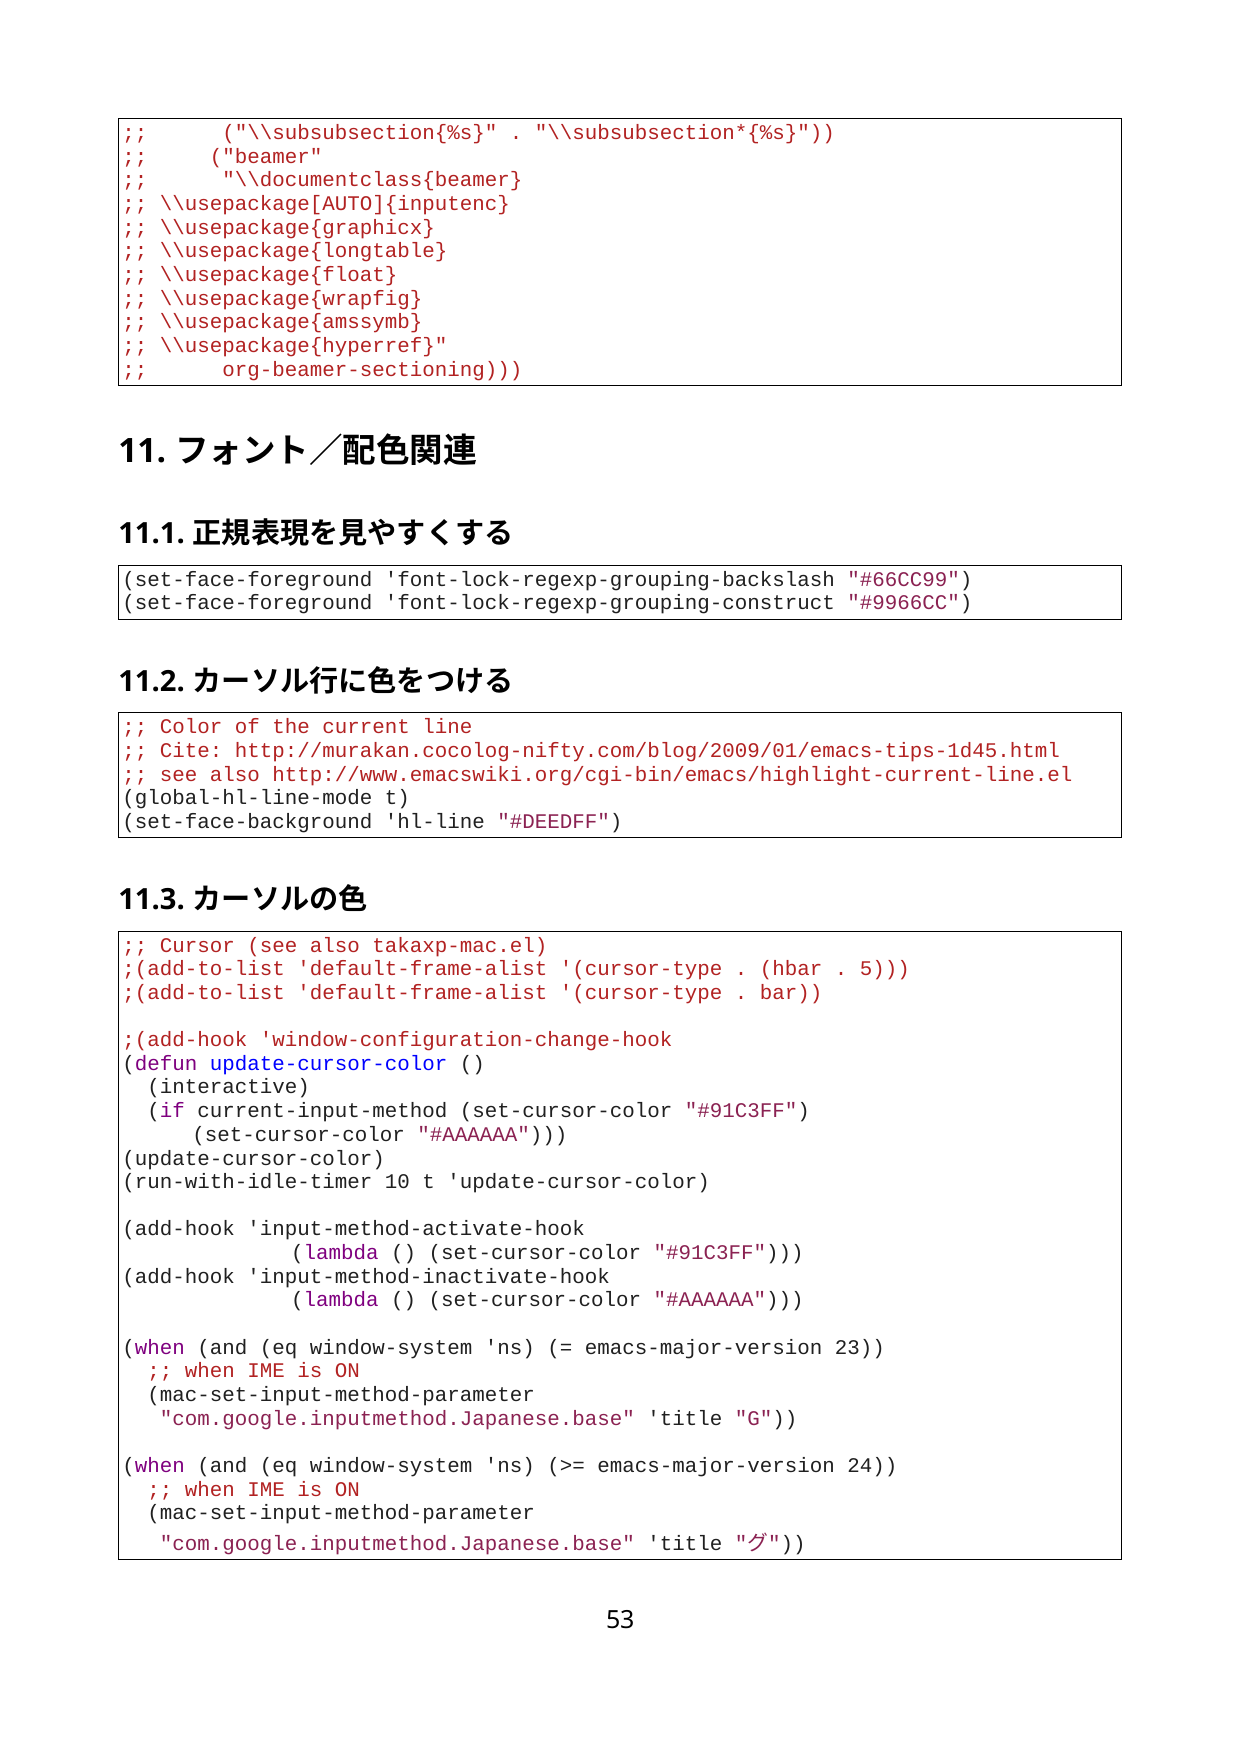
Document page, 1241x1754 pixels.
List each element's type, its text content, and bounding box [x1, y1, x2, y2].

text ;; see also http://www.emacswiki.org/cgi-bin/emacs/highlight-current-line.el [119, 759, 1121, 783]
text ;(add-to-list 'default-frame-alist '(cursor-type . bar)) [119, 978, 1121, 1002]
text (set-face-background 'hl-line "#DEEDFF") [119, 807, 1121, 837]
text (run-with-idle-timer 10 t 'update-cursor-color) [119, 1167, 1121, 1191]
text (set-face-foreground 'font-lock-regexp-grouping-construct "#9966CC") [119, 588, 1121, 619]
text ;; ("beamer" [119, 142, 1121, 165]
text (mac-set-input-method-parameter [119, 1380, 1121, 1404]
text ;(add-to-list 'default-frame-alist '(cursor-type . (hbar . 5))) [119, 954, 1121, 978]
text ;; Color of the current line [119, 713, 1121, 736]
text "com.google.inputmethod.Japanese.base" 'title "G")) [119, 1404, 1121, 1427]
subtitle フォント／配色関連 [118, 423, 1122, 472]
text (when (and (eq window-system 'ns) (= emacs-major-version 23)) [119, 1333, 1121, 1356]
text (lambda () (set-cursor-color "#91C3FF"))) [119, 1238, 1121, 1262]
text ;; \\usepackage{longtable} [119, 236, 1121, 260]
text (set-cursor-color "#AAAAAA"))) [119, 1120, 1121, 1143]
subtitle カーソル行に色をつける [118, 657, 1122, 700]
text (add-hook 'input-method-activate-hook [119, 1214, 1121, 1238]
text ;; when IME is ON [119, 1356, 1121, 1380]
text (lambda () (set-cursor-color "#AAAAAA"))) [119, 1285, 1121, 1309]
text (global-hl-line-mode t) [119, 783, 1121, 807]
text (add-hook 'input-method-inactivate-hook [119, 1262, 1121, 1285]
text ;(add-hook 'window-configuration-change-hook [119, 1025, 1121, 1049]
text ;; when IME is ON [119, 1474, 1121, 1498]
text ;; "\\documentclass{beamer} [119, 165, 1121, 189]
text (defun update-cursor-color () [119, 1049, 1121, 1073]
text ;; \\usepackage{float} [119, 260, 1121, 284]
text "com.google.inputmethod.Japanese.base" 'title "グ")) [119, 1522, 1121, 1559]
text ;; \\usepackage[AUTO]{inputenc} [119, 189, 1121, 213]
text (mac-set-input-method-parameter [119, 1498, 1121, 1522]
text ;; Cursor (see also takaxp-mac.el) [119, 932, 1121, 954]
text ;; ("\\subsubsection{%s}" . "\\subsubsection*{%s}")) [119, 119, 1121, 142]
text ;; \\usepackage{hyperref}" [119, 331, 1121, 354]
text (when (and (eq window-system 'ns) (>= emacs-major-version 24)) [119, 1451, 1121, 1474]
text (update-cursor-color) [119, 1143, 1121, 1167]
text ;; \\usepackage{graphicx} [119, 213, 1121, 236]
text (interactive) [119, 1073, 1121, 1096]
subtitle 正規表現を見やすくする [118, 510, 1122, 552]
text ;; \\usepackage{amssymb} [119, 307, 1121, 331]
text (set-face-foreground 'font-lock-regexp-grouping-backslash "#66CC99") [119, 566, 1121, 588]
text ;; Cite: http://murakan.cocolog-nifty.com/blog/2009/01/emacs-tips-1d45.html [119, 736, 1121, 759]
text (if current-input-method (set-cursor-color "#91C3FF") [119, 1096, 1121, 1120]
text ;; \\usepackage{wrapfig} [119, 284, 1121, 307]
subtitle カーソルの色 [118, 876, 1122, 918]
text ;; org-beamer-sectioning))) [119, 354, 1121, 385]
